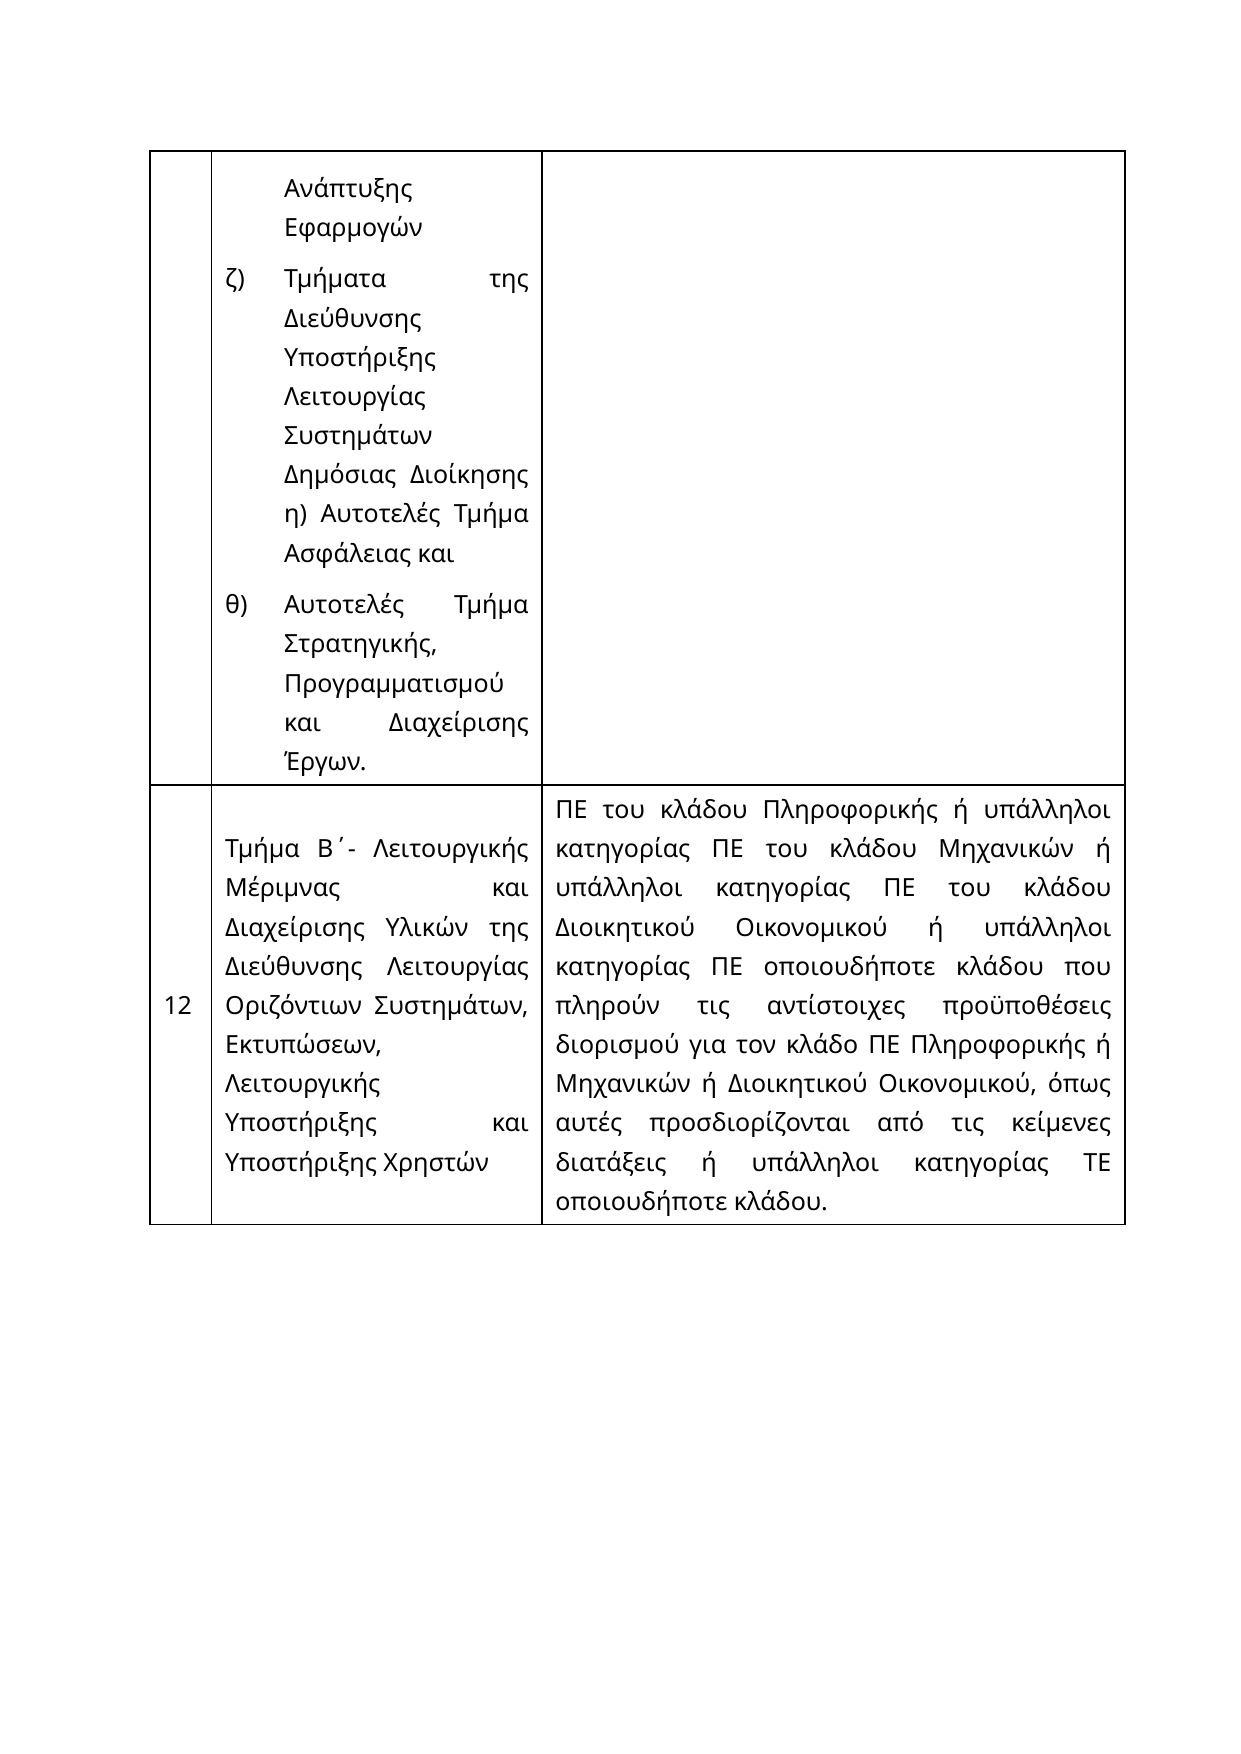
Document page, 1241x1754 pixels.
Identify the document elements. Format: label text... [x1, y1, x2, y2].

table_cell ΠΕ του κλάδου Πληροφορικής ή υπάλληλοι κατηγορίας ΠΕ του κλάδου Μηχανικών ή υπάλληλοι κατηγορίας ΠΕ του κλάδου Διοικητικού Οικονομικού ή υπάλληλοι κατηγορίας ΠΕ οποιουδήποτε κλάδου που πληρούν τις αντίστοιχες προϋποθέσεις διορισμού για τον κλάδο ΠΕ Πληροφορικής ή Μηχανικών ή Διοικητικού Οικονομικού, όπως αυτές προσδιορίζονται από τις κείμενες διατάξεις ή υπάλληλοι κατηγορίας ΤΕ οποιουδήποτε κλάδου. [543, 786, 1124, 1224]
table_cell [543, 152, 1124, 784]
table_cell 12 [151, 786, 211, 1224]
table_cell Ανάπτυξης Εφαρμογών ζ) Τμήματα της Διεύθυνσης Υποστήριξης Λειτουργίας Συστημάτων Δημόσιας Διοίκησης η) Αυτοτελές Τμήμα Ασφάλειας και θ) Αυτοτελές Τμήμα Στρατηγικής, Προγραμματισμού και Διαχείρισης Έργων. [212, 152, 541, 784]
table_cell Τμήμα Β΄- Λειτουργικής Μέριμνας και Διαχείρισης Υλικών της Διεύθυνσης Λειτουργίας Οριζόντιων Συστημάτων, Εκτυπώσεων, Λειτουργικής Υποστήριξης και Υποστήριξης Χρηστών [212, 786, 541, 1224]
table_cell [151, 152, 211, 784]
